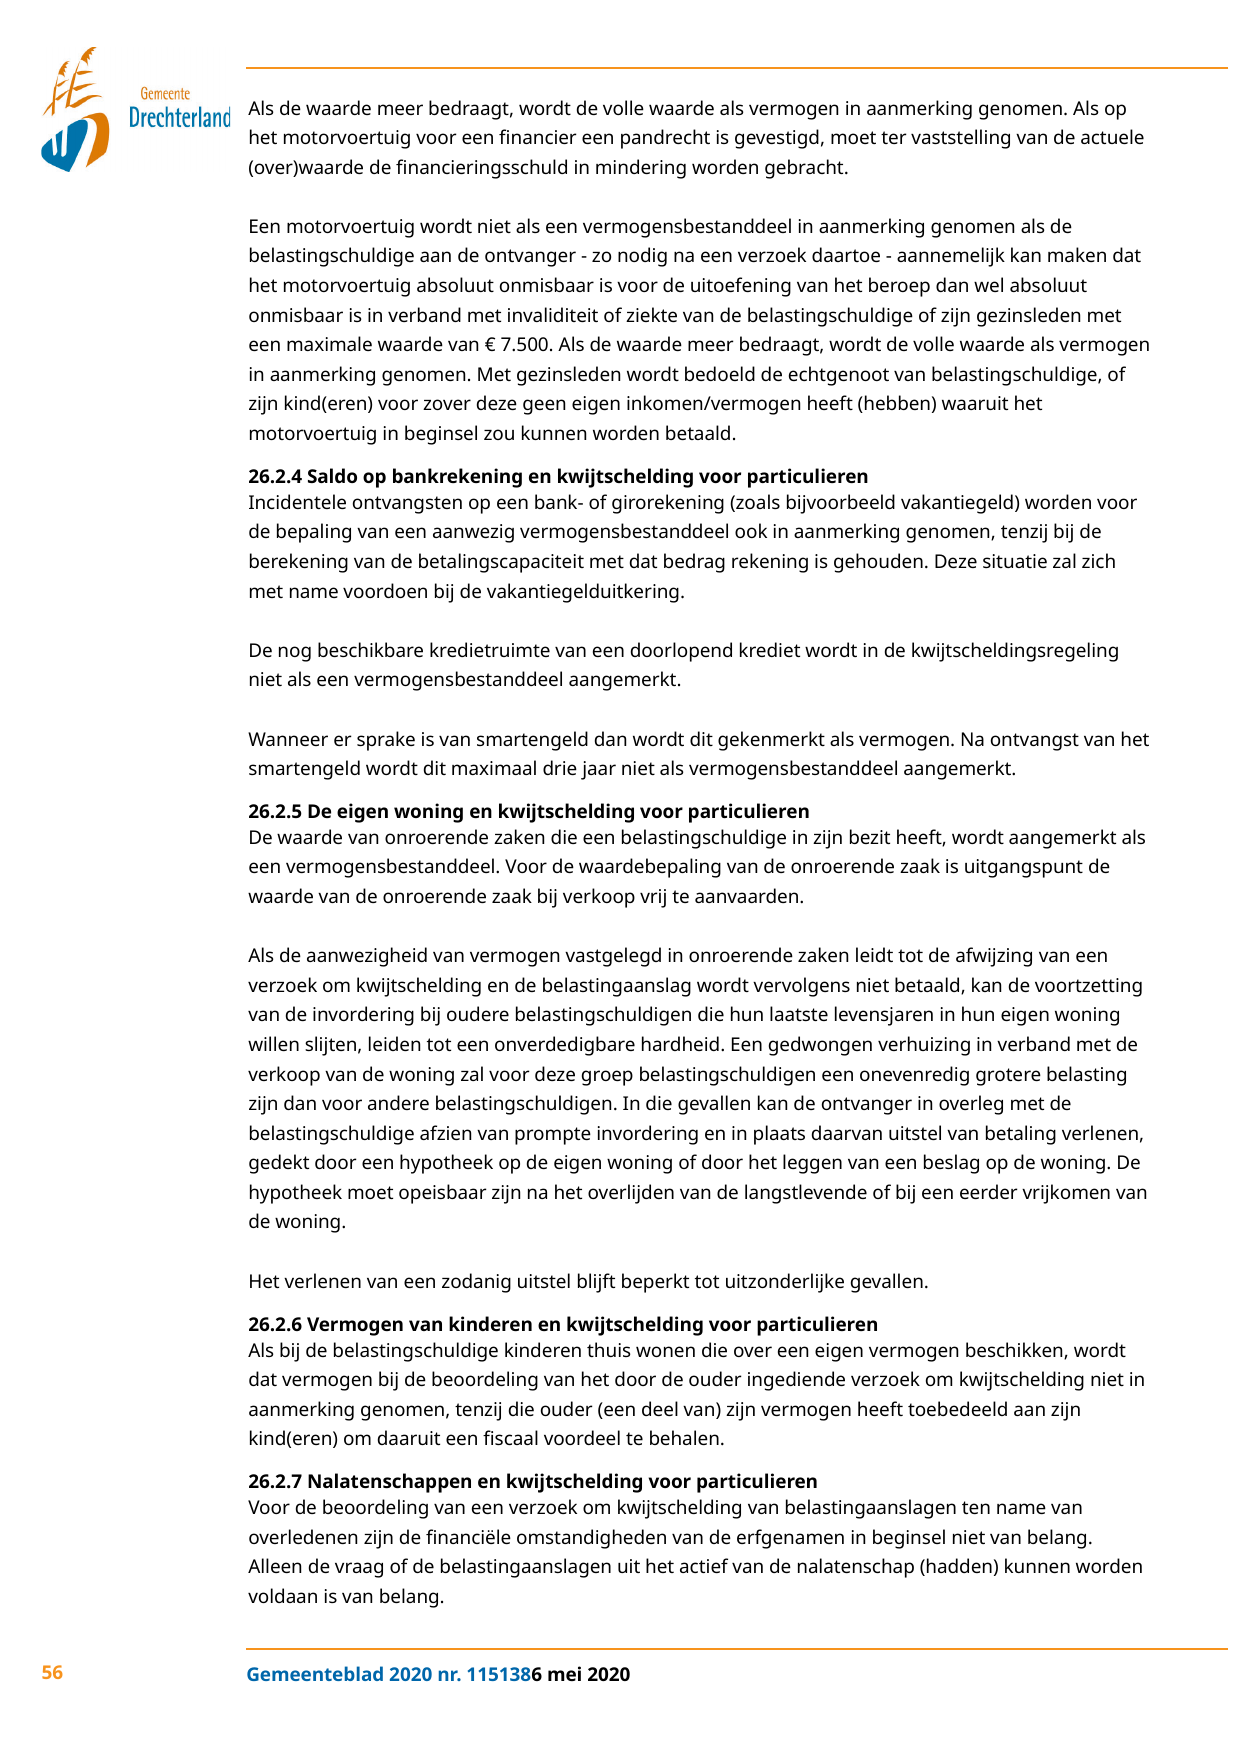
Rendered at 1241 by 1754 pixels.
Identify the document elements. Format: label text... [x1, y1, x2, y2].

text 26.2.5 De eigen woning en kwijtschelding voor particulieren [248, 798, 1152, 824]
text Wanneer er sprake is van smartengeld dan wordt dit gekenmerkt als vermogen. Na ontvangst van het smartengeld wordt dit maximaal drie jaar niet als vermogensbestanddeel aangemerkt. [248, 726, 1152, 781]
text 26.2.6 Vermogen van kinderen en kwijtschelding voor particulieren [248, 1311, 1152, 1337]
text De nog beschikbare kredietruimte van een doorlopend krediet wordt in de kwijtscheldingsregeling niet als een vermogensbestanddeel aangemerkt. [248, 637, 1152, 692]
text Als de waarde meer bedraagt, wordt de volle waarde als vermogen in aanmerking genomen. Als op het motorvoertuig voor een financier een pandrecht is gevestigd, moet ter vaststelling van de actuele (over)waarde de financieringsschuld in mindering worden gebracht. [248, 95, 1152, 180]
text Voor de beoordeling van een verzoek om kwijtschelding van belastingaanslagen ten name van overledenen zijn de financiële omstandigheden van de erfgenamen in beginsel niet van belang. Alleen de vraag of de belastingaanslagen uit het actief van de nalatenschap (hadden) kunnen worden voldaan is van belang. [248, 1494, 1152, 1609]
text Incidentele ontvangsten op een bank- of girorekening (zoals bijvoorbeeld vakantiegeld) worden voor de bepaling van een aanwezig vermogensbestanddeel ook in aanmerking genomen, tenzij bij de berekening van de betalingscapaciteit met dat bedrag rekening is gehouden. Deze situatie zal zich met name voordoen bij de vakantiegelduitkering. [248, 489, 1152, 603]
text Als bij de belastingschuldige kinderen thuis wonen die over een eigen vermogen beschikken, wordt dat vermogen bij de beoordeling van het door de ouder ingediende verzoek om kwijtschelding niet in aanmerking genomen, tenzij die ouder (een deel van) zijn vermogen heeft toebedeeld aan zijn kind(eren) om daaruit een fiscaal voordeel te behalen. [248, 1337, 1152, 1451]
picture [41, 158, 64, 172]
text De waarde van onroerende zaken die een belastingschuldige in zijn bezit heeft, wordt aangemerkt als een vermogensbestanddeel. Voor de waardebepaling van de onroerende zaak is uitgangspunt de waarde van de onroerende zaak bij verkoop vrij te aanvaarden. [248, 824, 1152, 909]
picture [41, 47, 231, 172]
text Een motorvoertuig wordt niet als een vermogensbestanddeel in aanmerking genomen als de belastingschuldige aan de ontvanger - zo nodig na een verzoek daartoe - aannemelijk kan maken dat het motorvoertuig absoluut onmisbaar is voor de uitoefening van het beroep dan wel absoluut onmisbaar is in verband met invaliditeit of ziekte van de belastingschuldige of zijn gezinsleden met een maximale waarde van € 7.500. Als de waarde meer bedraagt, wordt de volle waarde als vermogen in aanmerking genomen. Met gezinsleden wordt bedoeld de echtgenoot van belastingschuldige, of zijn kind(eren) voor zover deze geen eigen inkomen/vermogen heeft (hebben) waaruit het motorvoertuig in beginsel zou kunnen worden betaald. [248, 213, 1152, 446]
text 26.2.4 Saldo op bankrekening en kwijtschelding voor particulieren [248, 463, 1152, 489]
text Als de aanwezigheid van vermogen vastgelegd in onroerende zaken leidt tot de afwijzing van een verzoek om kwijtschelding en de belastingaanslag wordt vervolgens niet betaald, kan de voortzetting van de invordering bij oudere belastingschuldigen die hun laatste levensjaren in hun eigen woning willen slijten, leiden tot een onverdedigbare hardheid. Een gedwongen verhuizing in verband met de verkoop van de woning zal voor deze groep belastingschuldigen een onevenredig grotere belasting zijn dan voor andere belastingschuldigen. In die gevallen kan de ontvanger in overleg met de belastingschuldige afzien van prompte invordering en in plaats daarvan uitstel van betaling verlenen, gedekt door een hypotheek op de eigen woning of door het leggen van een beslag op de woning. De hypotheek moet opeisbaar zijn na het overlijden van de langstlevende of bij een eerder vrijkomen van de woning. [248, 942, 1152, 1234]
picture [226, 115, 231, 124]
text 26.2.7 Nalatenschappen en kwijtschelding voor particulieren [248, 1469, 1152, 1494]
text Het verlenen van een zodanig uitstel blijft beperkt tot uitzonderlijke gevallen. [248, 1268, 1152, 1294]
